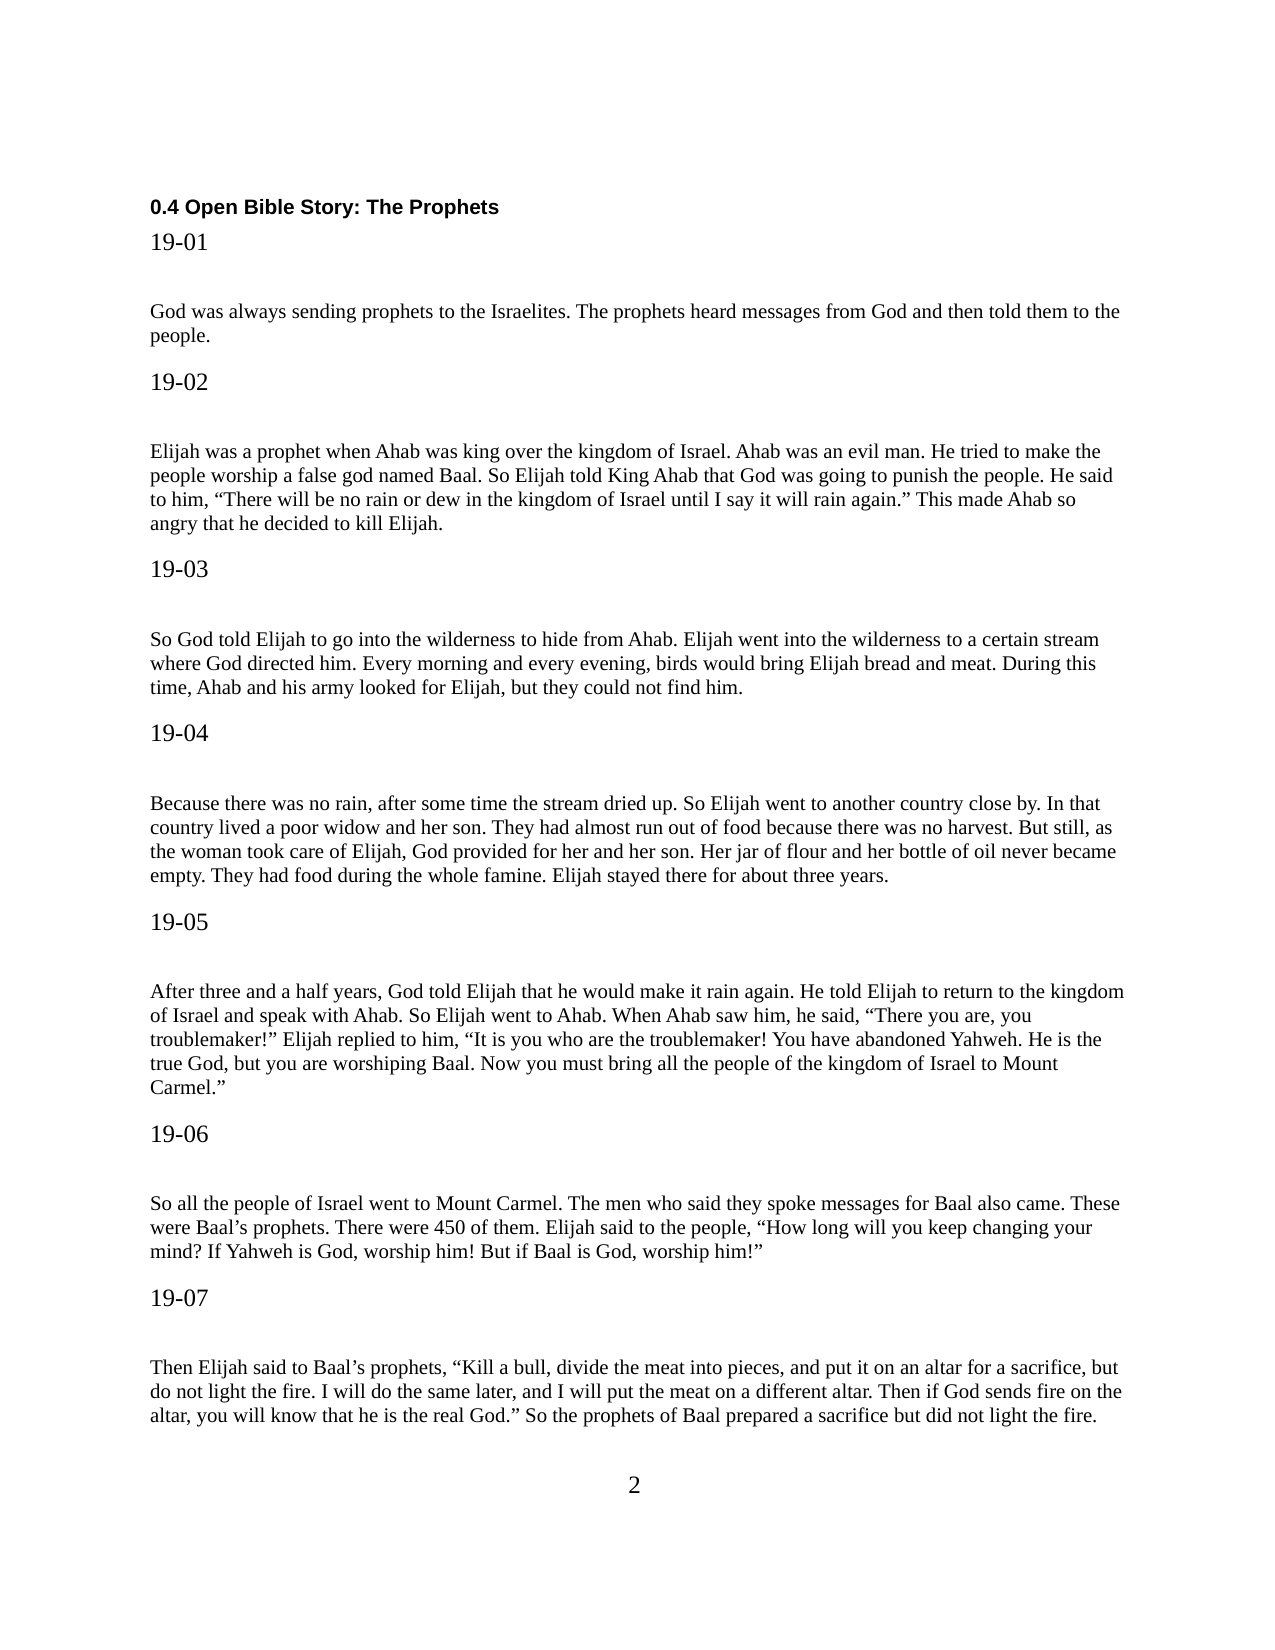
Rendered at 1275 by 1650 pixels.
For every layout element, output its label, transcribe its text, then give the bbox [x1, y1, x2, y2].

subtitle 19-05 [150, 907, 1125, 935]
text Then Elijah said to Baal’s prophets, “Kill a bull, divide the meat into pieces, and put it on an altar for a sacrifice, but do not light the fire. I will do the same later, and I will put the meat on a different altar. Then if God sends fire on the altar, you will know that he is the real God.” So the prophets of Baal prepared a sacrifice but did not light the fire. [150, 1355, 1125, 1427]
text God was always sending prophets to the Israelites. The prophets heard messages from God and then told them to the people. [150, 299, 1125, 347]
subtitle 19-07 [150, 1283, 1125, 1311]
text After three and a half years, God told Elijah that he would make it rain again. He told Elijah to return to the kingdom of Israel and speak with Ahab. So Elijah went to Ahab. When Ahab saw him, he said, “There you are, you troublemaker!” Elijah replied to him, “It is you who are the troublemaker! You have abandoned Yahweh. He is the true God, but you are worshiping Baal. Now you must bring all the people of the kingdom of Israel to Mount Carmel.” [150, 979, 1125, 1099]
subtitle 19-03 [150, 554, 1125, 583]
subtitle 19-06 [150, 1119, 1125, 1147]
text So God told Elijah to go into the wilderness to hide from Ahab. Elijah went into the wilderness to a certain stream where God directed him. Every morning and every evening, birds would bring Elijah bread and meat. During this time, Ahab and his army looked for Elijah, but they could not find him. [150, 627, 1125, 699]
subtitle 0.4 Open Bible Story: The Prophets [150, 195, 1125, 219]
subtitle 19-02 [150, 367, 1125, 395]
text Elijah was a prophet when Ahab was king over the kingdom of Israel. Ahab was an evil man. He tried to make the people worship a false god named Baal. So Elijah told King Ahab that God was going to punish the people. He said to him, “There will be no rain or dew in the kingdom of Israel until I say it will rain again.” This made Ahab so angry that he decided to kill Elijah. [150, 439, 1125, 535]
subtitle 19-01 [150, 227, 1125, 255]
text Because there was no rain, after some time the stream dried up. So Elijah went to another country close by. In that country lived a poor widow and her son. They had almost run out of food because there was no harvest. But still, as the woman took care of Elijah, God provided for her and her son. Her jar of flour and her bottle of oil never became empty. They had food during the whole famine. Elijah stayed there for about three years. [150, 791, 1125, 887]
text So all the people of Israel went to Mount Carmel. The men who said they spoke messages for Baal also came. These were Baal’s prophets. There were 450 of them. Elijah said to the people, “How long will you keep changing your mind? If Yahweh is God, worship him! But if Baal is God, worship him!” [150, 1191, 1125, 1263]
subtitle 19-04 [150, 718, 1125, 747]
